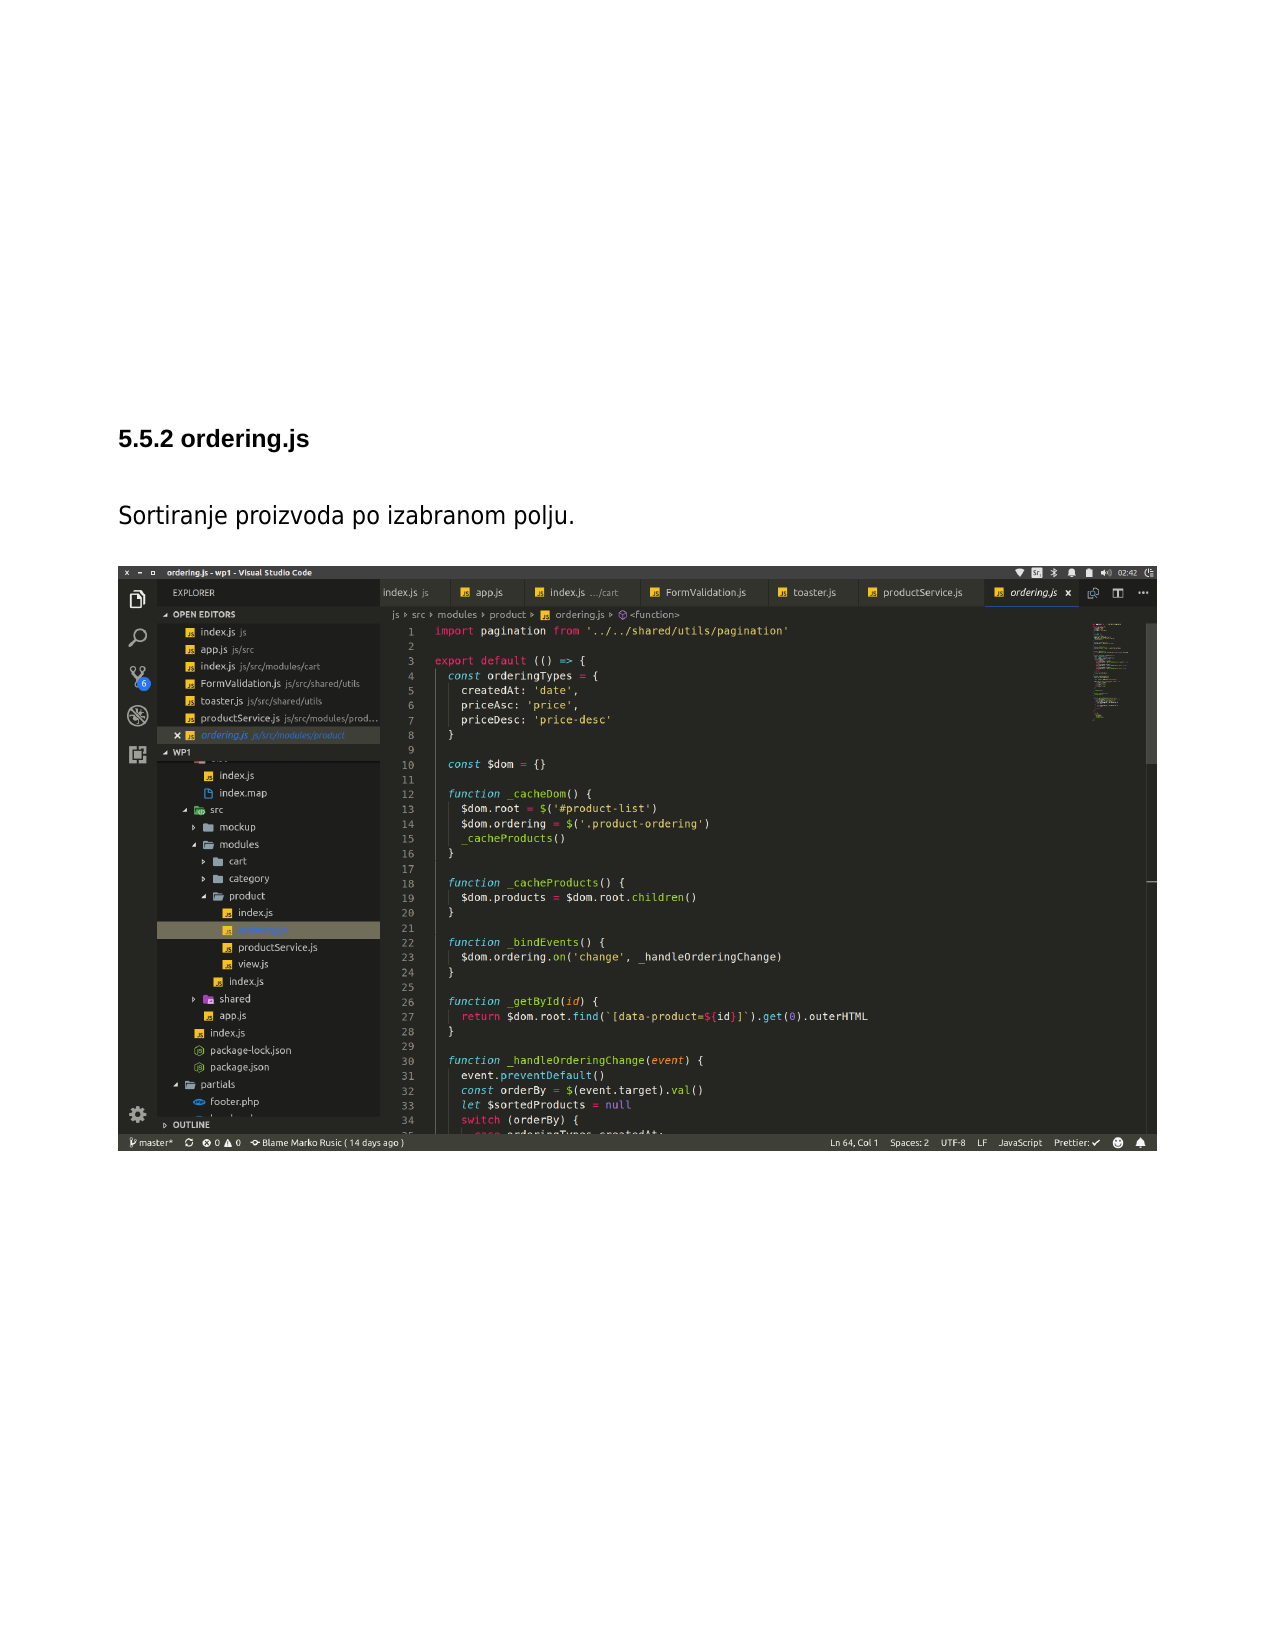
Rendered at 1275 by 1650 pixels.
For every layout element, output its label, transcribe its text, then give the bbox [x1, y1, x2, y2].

subtitle 5.5.2 ordering.js [118, 423, 1157, 452]
text Sortiranje proizvoda po izabranom polju. [118, 501, 1157, 530]
picture [118, 566, 1157, 1151]
